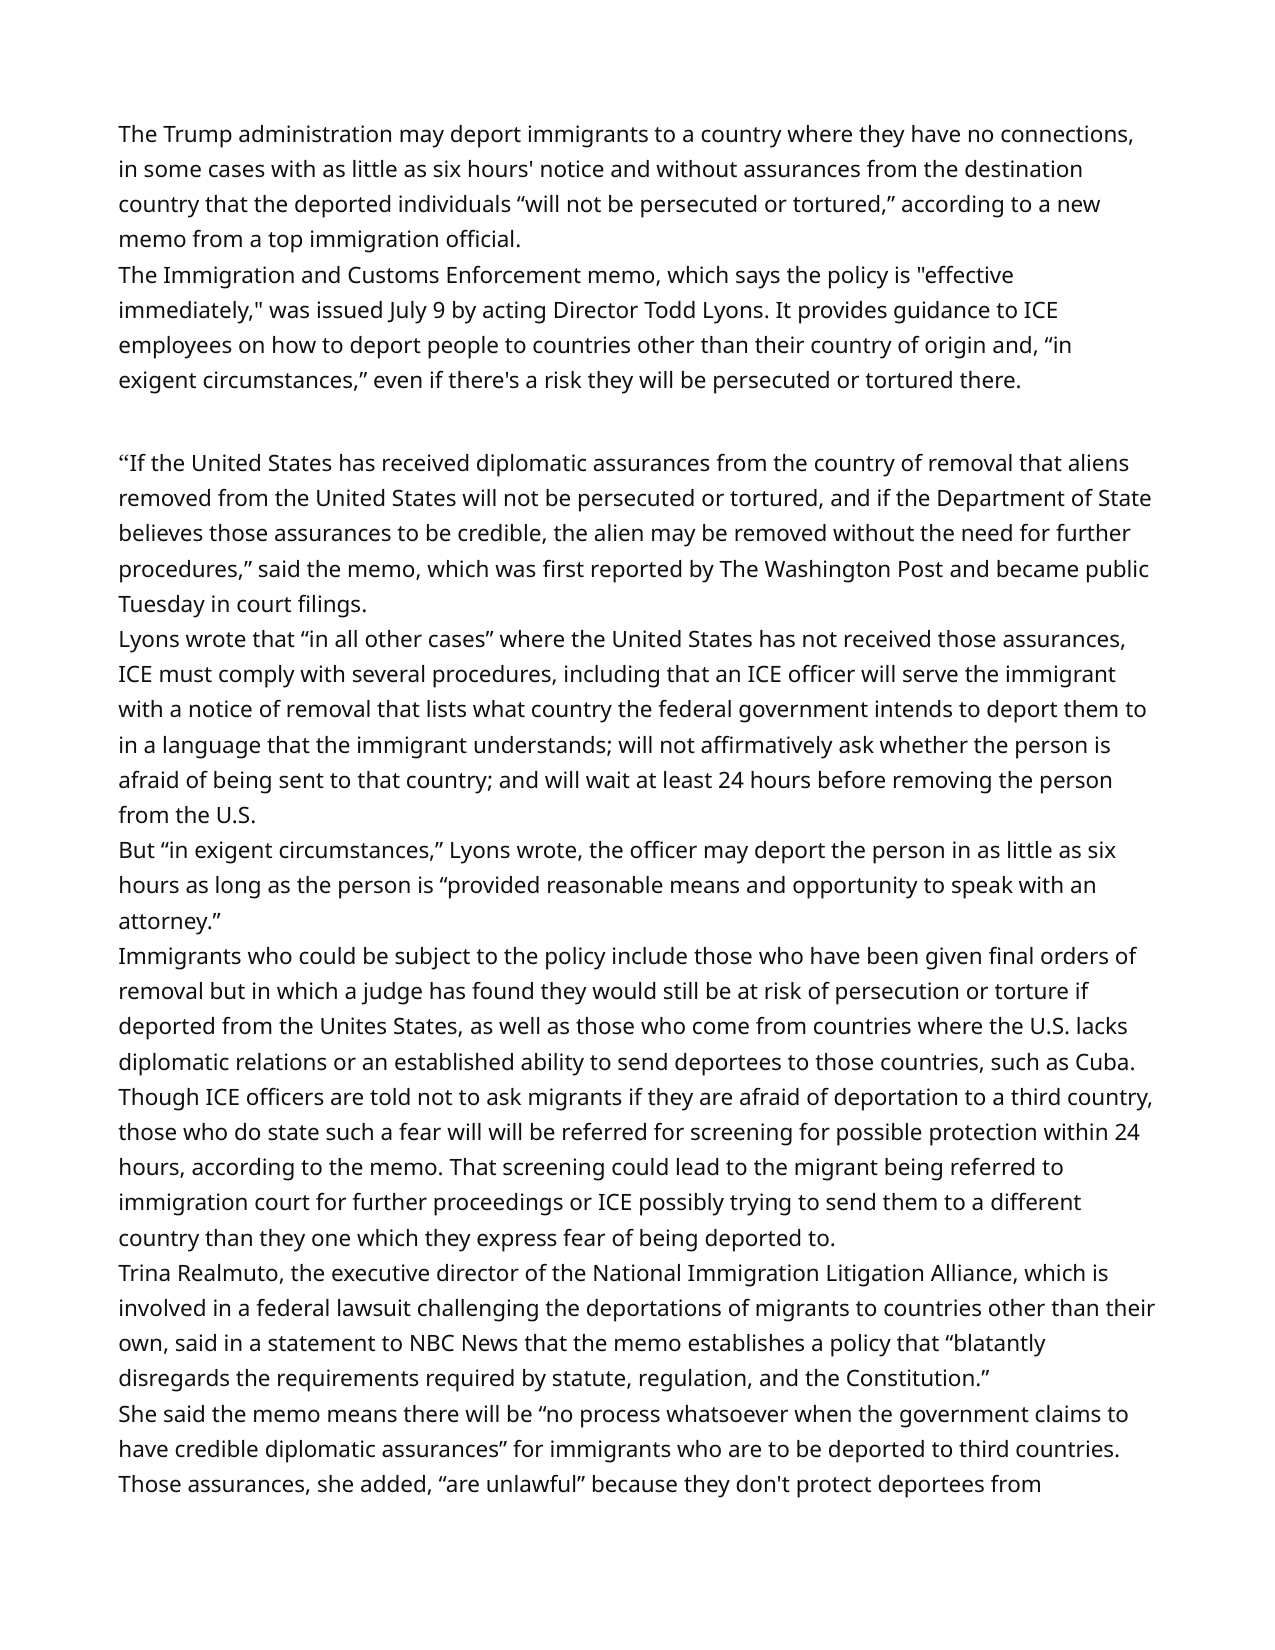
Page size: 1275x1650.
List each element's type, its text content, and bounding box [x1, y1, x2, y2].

text The Immigration and Customs Enforcement memo, which says the policy is "effective immediately," was issued July 9 by acting Director Todd Lyons. It provides guidance to ICE employees on how to deport people to countries other than their country of origin and, “in exigent circumstances,” even if there's a risk they will be persecuted or tortured there. [118, 259, 1157, 395]
text Though ICE officers are told not to ask migrants if they are afraid of deportation to a third country, those who do state such a fear will will be referred for screening for possible protection within 24 hours, according to the memo. That screening could lead to the migrant being referred to immigration court for further proceedings or ICE possibly trying to send them to a different country than they one which they express fear of being deported to. [118, 1081, 1157, 1253]
text Lyons wrote that “in all other cases” where the United States has not received those assurances, ICE must comply with several procedures, including that an ICE officer will serve the immigrant with a notice of removal that lists what country the federal government intends to deport them to in a language that the immigrant understands; will not affirmatively ask whether the person is afraid of being sent to that country; and will wait at least 24 hours before removing the person from the U.S. [118, 623, 1157, 830]
text “If the United States has received diplomatic assurances from the country of removal that aliens removed from the United States will not be persecuted or tortured, and if the Department of State believes those assurances to be credible, the alien may be removed without the need for further procedures,” said the memo, which was first reported by The Washington Post and became public Tuesday in court filings. [118, 447, 1157, 619]
text But “in exigent circumstances,” Lyons wrote, the officer may deport the person in as little as six hours as long as the person is “provided reasonable means and opportunity to speak with an attorney.” [118, 835, 1157, 936]
text Trina Realmuto, the executive director of the National Immigration Litigation Alliance, which is involved in a federal lawsuit challenging the deportations of migrants to countries other than their own, said in a statement to NBC News that the memo establishes a policy that “blatantly disregards the requirements required by statute, regulation, and the Constitution.” [118, 1257, 1157, 1393]
text Immigrants who could be subject to the policy include those who have been given final orders of removal but in which a judge has found they would still be at risk of persecution or torture if deported from the Unites States, as well as those who come from countries where the U.S. lacks diplomatic relations or an established ability to send deportees to those countries, such as Cuba. [118, 940, 1157, 1077]
text She said the memo means there will be “no process whatsoever when the government claims to have credible diplomatic assurances” for immigrants who are to be deported to third countries. Those assurances, she added, “are unlawful” because they don't protect deportees from [118, 1398, 1157, 1499]
text The Trump administration may deport immigrants to a country where they have no connections, in some cases with as little as six hours' notice and without assurances from the destination country that the deported individuals “will not be persecuted or tortured,” according to a new memo from a top immigration official. [118, 118, 1157, 254]
